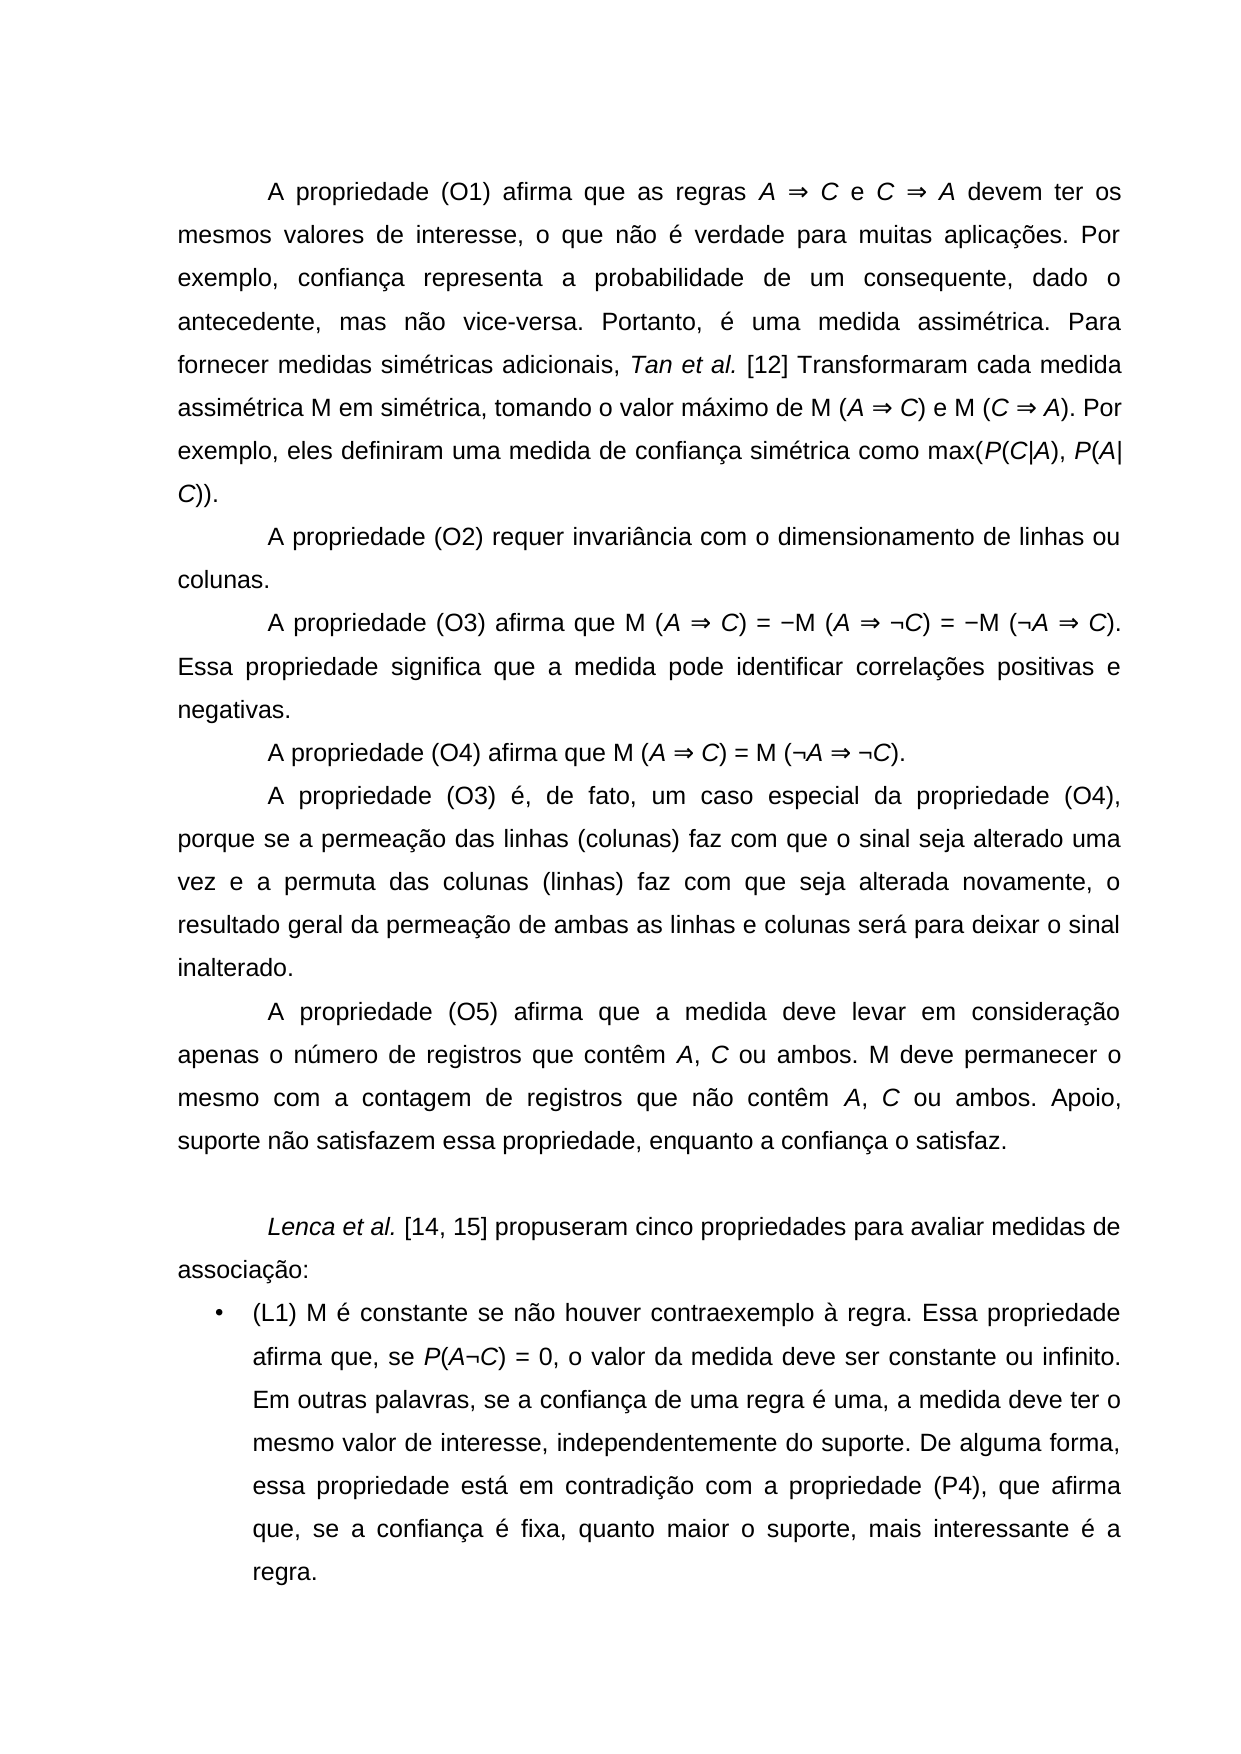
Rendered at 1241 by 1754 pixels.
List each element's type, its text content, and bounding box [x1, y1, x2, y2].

text A propriedade (O3) afirma que M (A ⇒ C) = −M (A ⇒ ¬C) = −M (¬A ⇒ C). Essa propriedade significa que a medida pode identificar correlações positivas e negativas. [177, 608, 1122, 723]
text A propriedade (O2) requer invariância com o dimensionamento de linhas ou colunas. [177, 522, 1122, 594]
text A propriedade (O1) afirma que as regras A ⇒ C e C ⇒ A devem ter os mesmos valores de interesse, o que não é verdade para muitas aplicações. Por exemplo, confiança representa a probabilidade de um consequente, dado o antecedente, mas não vice-versa. Portanto, é uma medida assimétrica. Para fornecer medidas simétricas adicionais, Tan et al. [12] Transformaram cada medida assimétrica M em simétrica, tomando o valor máximo de M (A ⇒ C) e M (C ⇒ A). Por exemplo, eles definiram uma medida de confiança simétrica como max(P(C|A), P(A|C)). [177, 177, 1122, 508]
list (L1) M é constante se não houver contraexemplo à regra. Essa propriedade afirma que, se P(A¬C) = 0, o valor da medida deve ser constante ou infinito. Em outras palavras, se a confiança de uma regra é uma, a medida deve ter o mesmo valor de interesse, independentemente do suporte. De alguma forma, essa propriedade está em contradição com a propriedade (P4), que afirma que, se a confiança é fixa, quanto maior o suporte, mais interessante é a regra. [215, 1298, 1122, 1586]
text Lenca et al. [14, 15] propuseram cinco propriedades para avaliar medidas de associação: [177, 1212, 1122, 1284]
text A propriedade (O5) afirma que a medida deve levar em consideração apenas o número de registros que contêm A, C ou ambos. M deve permanecer o mesmo com a contagem de registros que não contêm A, C ou ambos. Apoio, suporte não satisfazem essa propriedade, enquanto a confiança o satisfaz. [177, 997, 1122, 1155]
text A propriedade (O4) afirma que M (A ⇒ C) = M (¬A ⇒ ¬C). [177, 738, 1122, 767]
text A propriedade (O3) é, de fato, um caso especial da propriedade (O4), porque se a permeação das linhas (colunas) faz com que o sinal seja alterado uma vez e a permuta das colunas (linhas) faz com que seja alterada novamente, o resultado geral da permeação de ambas as linhas e colunas será para deixar o sinal inalterado. [177, 781, 1122, 982]
